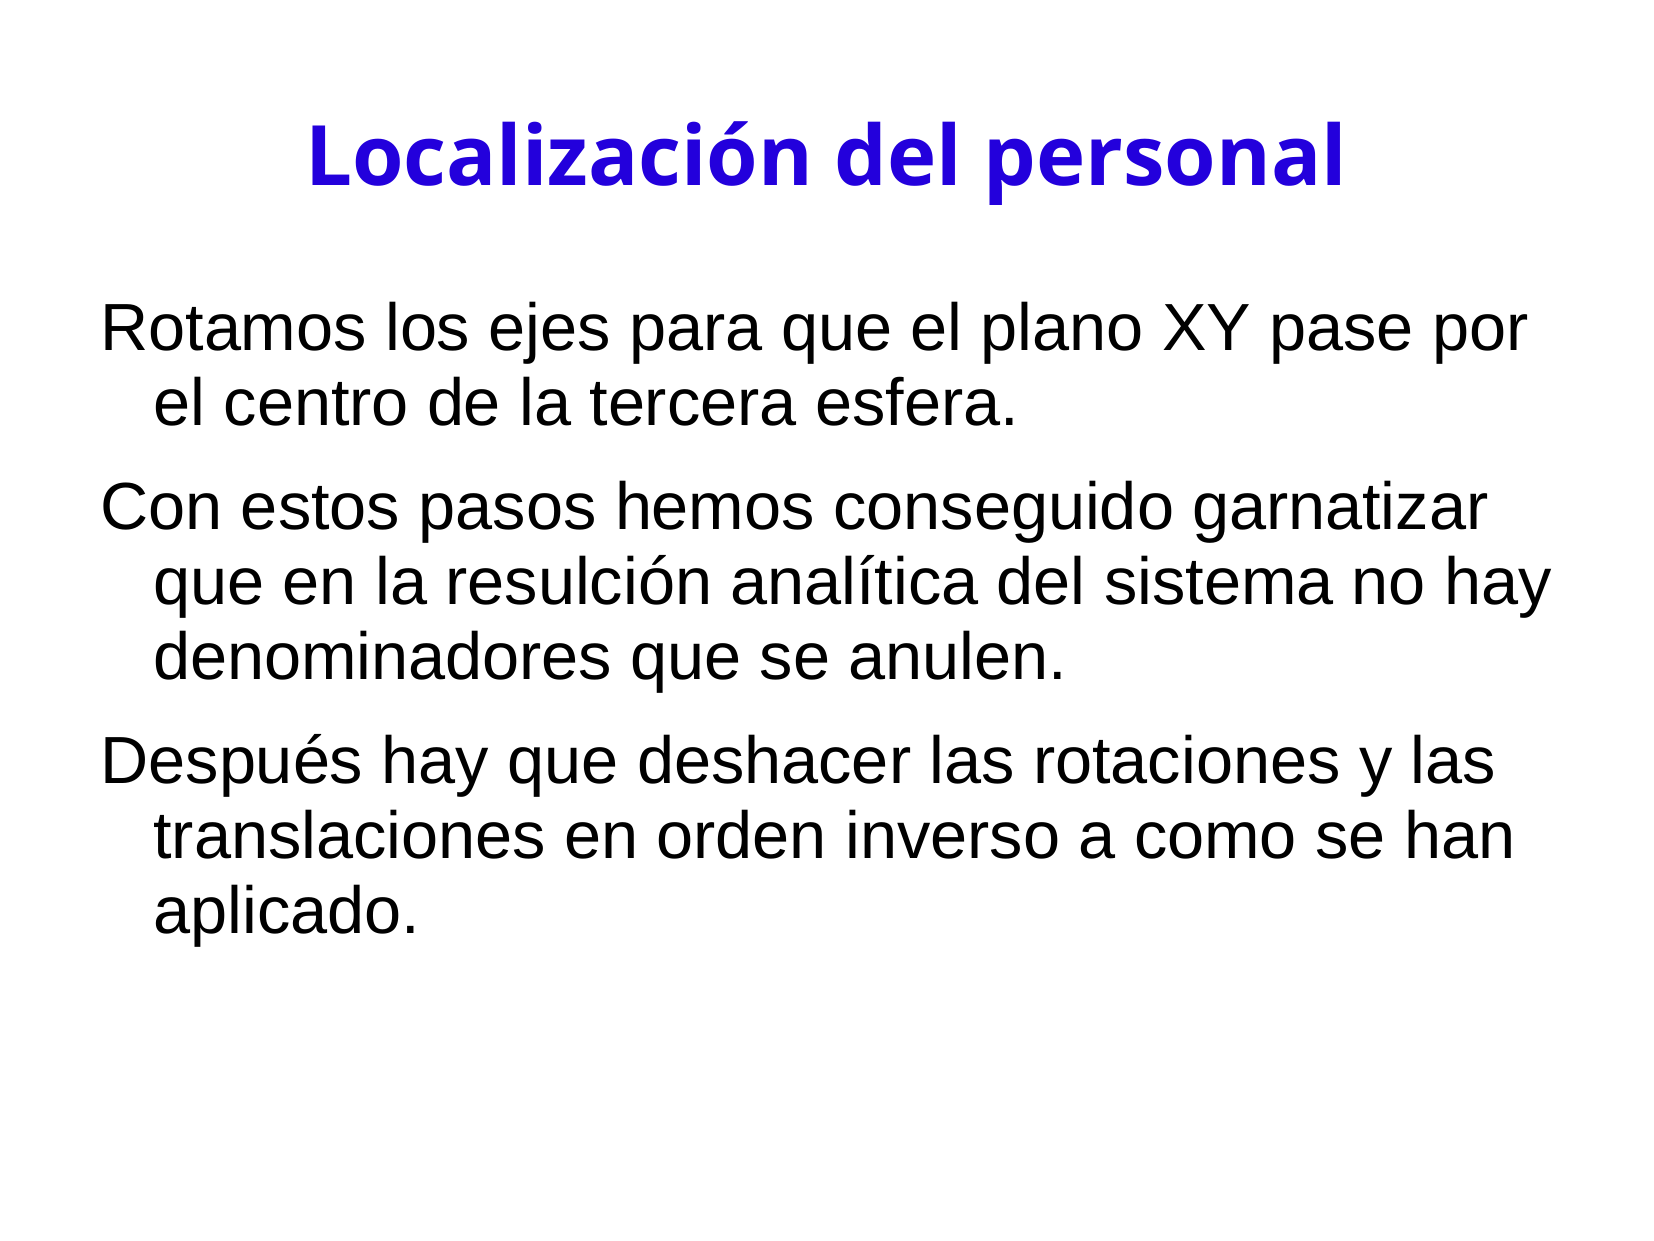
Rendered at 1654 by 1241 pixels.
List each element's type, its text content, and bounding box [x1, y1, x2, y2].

list Rotamos los ejes para que el plano XY pase por el centro de la tercera esfera. Con estos pasos hemos conseguido garnatizar que en la resulción analítica del sistema no hay denominadores que se anulen. Después hay que deshacer las rotaciones y las translaciones en orden inverso a como se han aplicado. [82, 290, 1571, 1144]
title Localización del personal [82, 49, 1571, 257]
